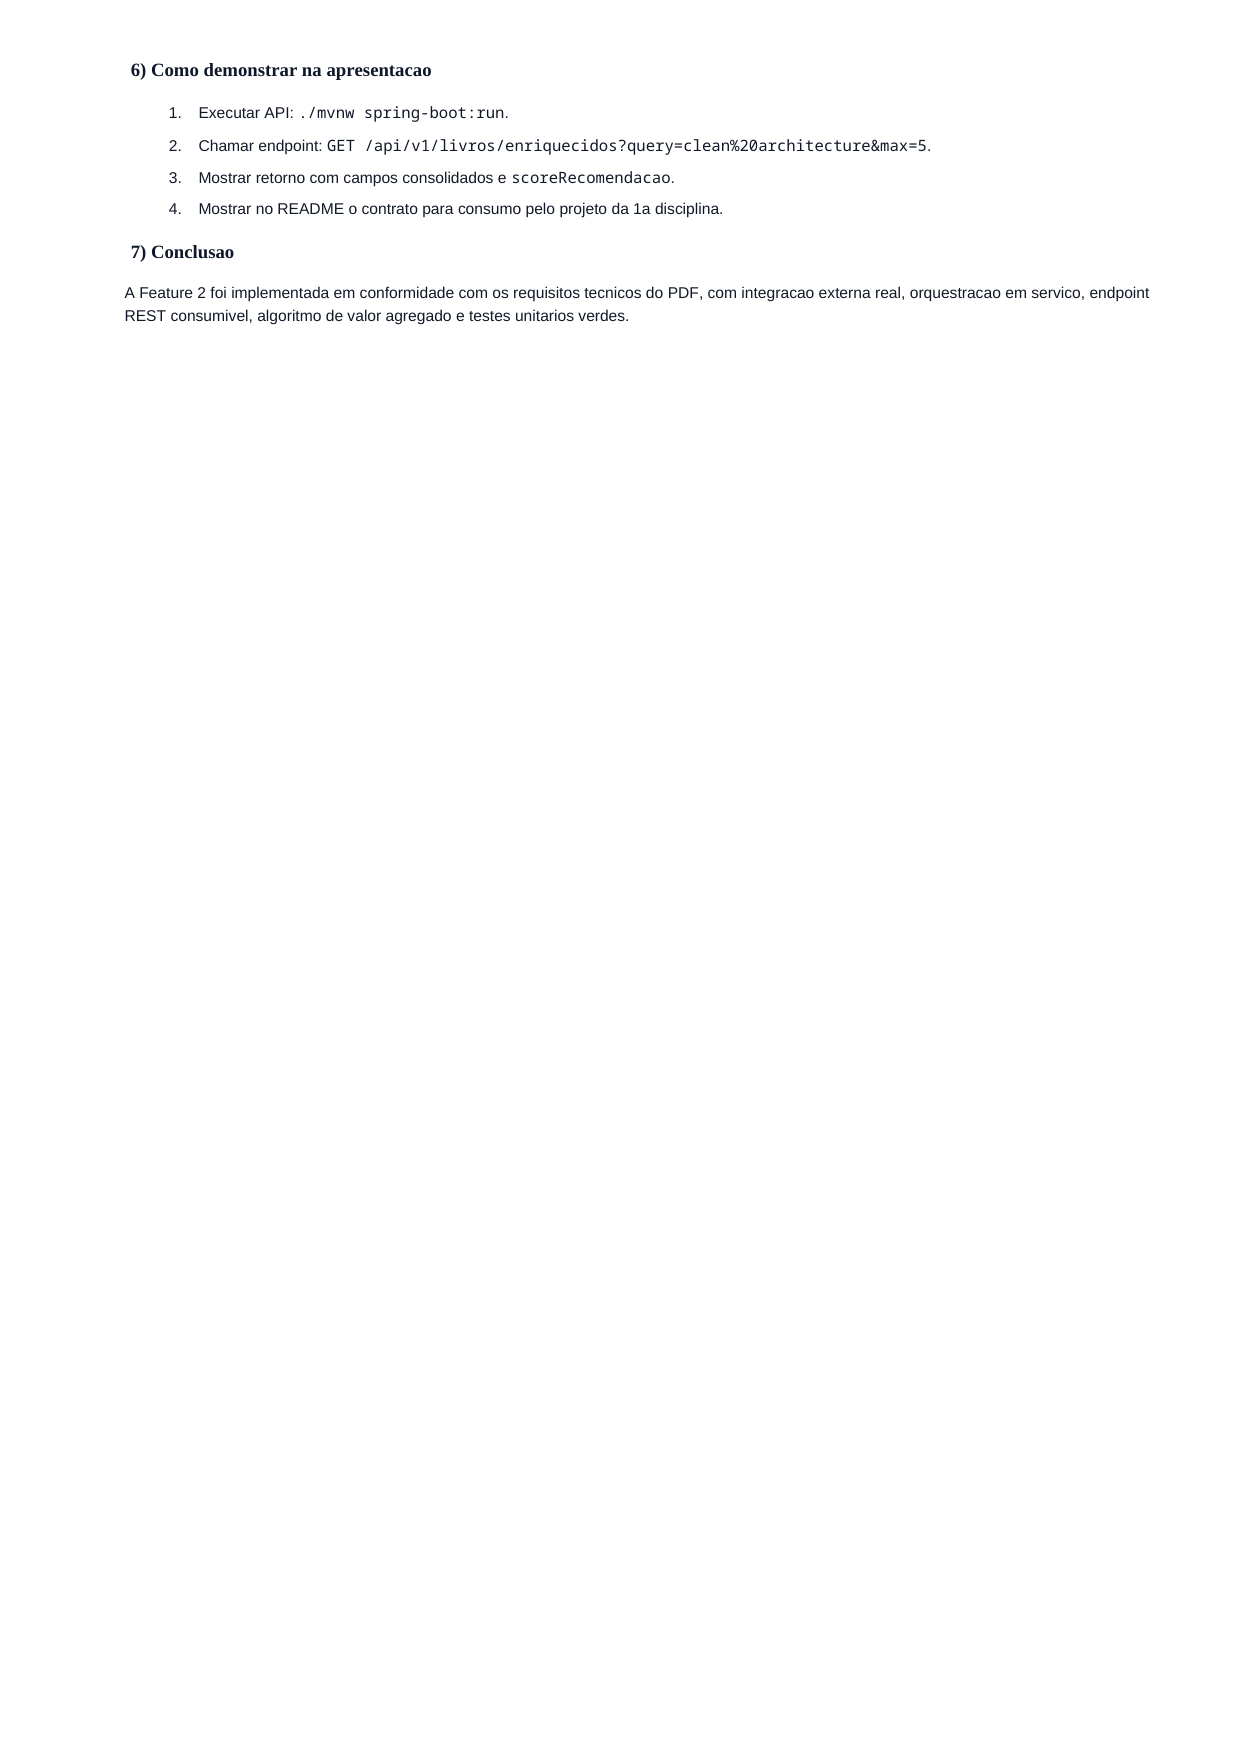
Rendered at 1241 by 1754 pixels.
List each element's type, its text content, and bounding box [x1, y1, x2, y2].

list Mostrar no README o contrato para consumo pelo projeto da 1a disciplina. [169, 200, 1175, 218]
list Executar API: ./mvnw spring-boot:run. [169, 102, 1175, 123]
subtitle 7) Conclusao [131, 241, 1169, 263]
list Chamar endpoint: GET /api/v1/livros/enriquecidos?query=clean%20architecture&max=5. [169, 134, 1175, 156]
subtitle 6) Como demonstrar na apresentacao [131, 59, 1169, 81]
list Mostrar retorno com campos consolidados e scoreRecomendacao. [169, 167, 1175, 188]
text A Feature 2 foi implementada em conformidade com os requisitos tecnicos do PDF, com integracao externa real, orquestracao em servico, endpoint REST consumivel, algoritmo de valor agregado e testes unitarios verdes. [124, 284, 1175, 324]
